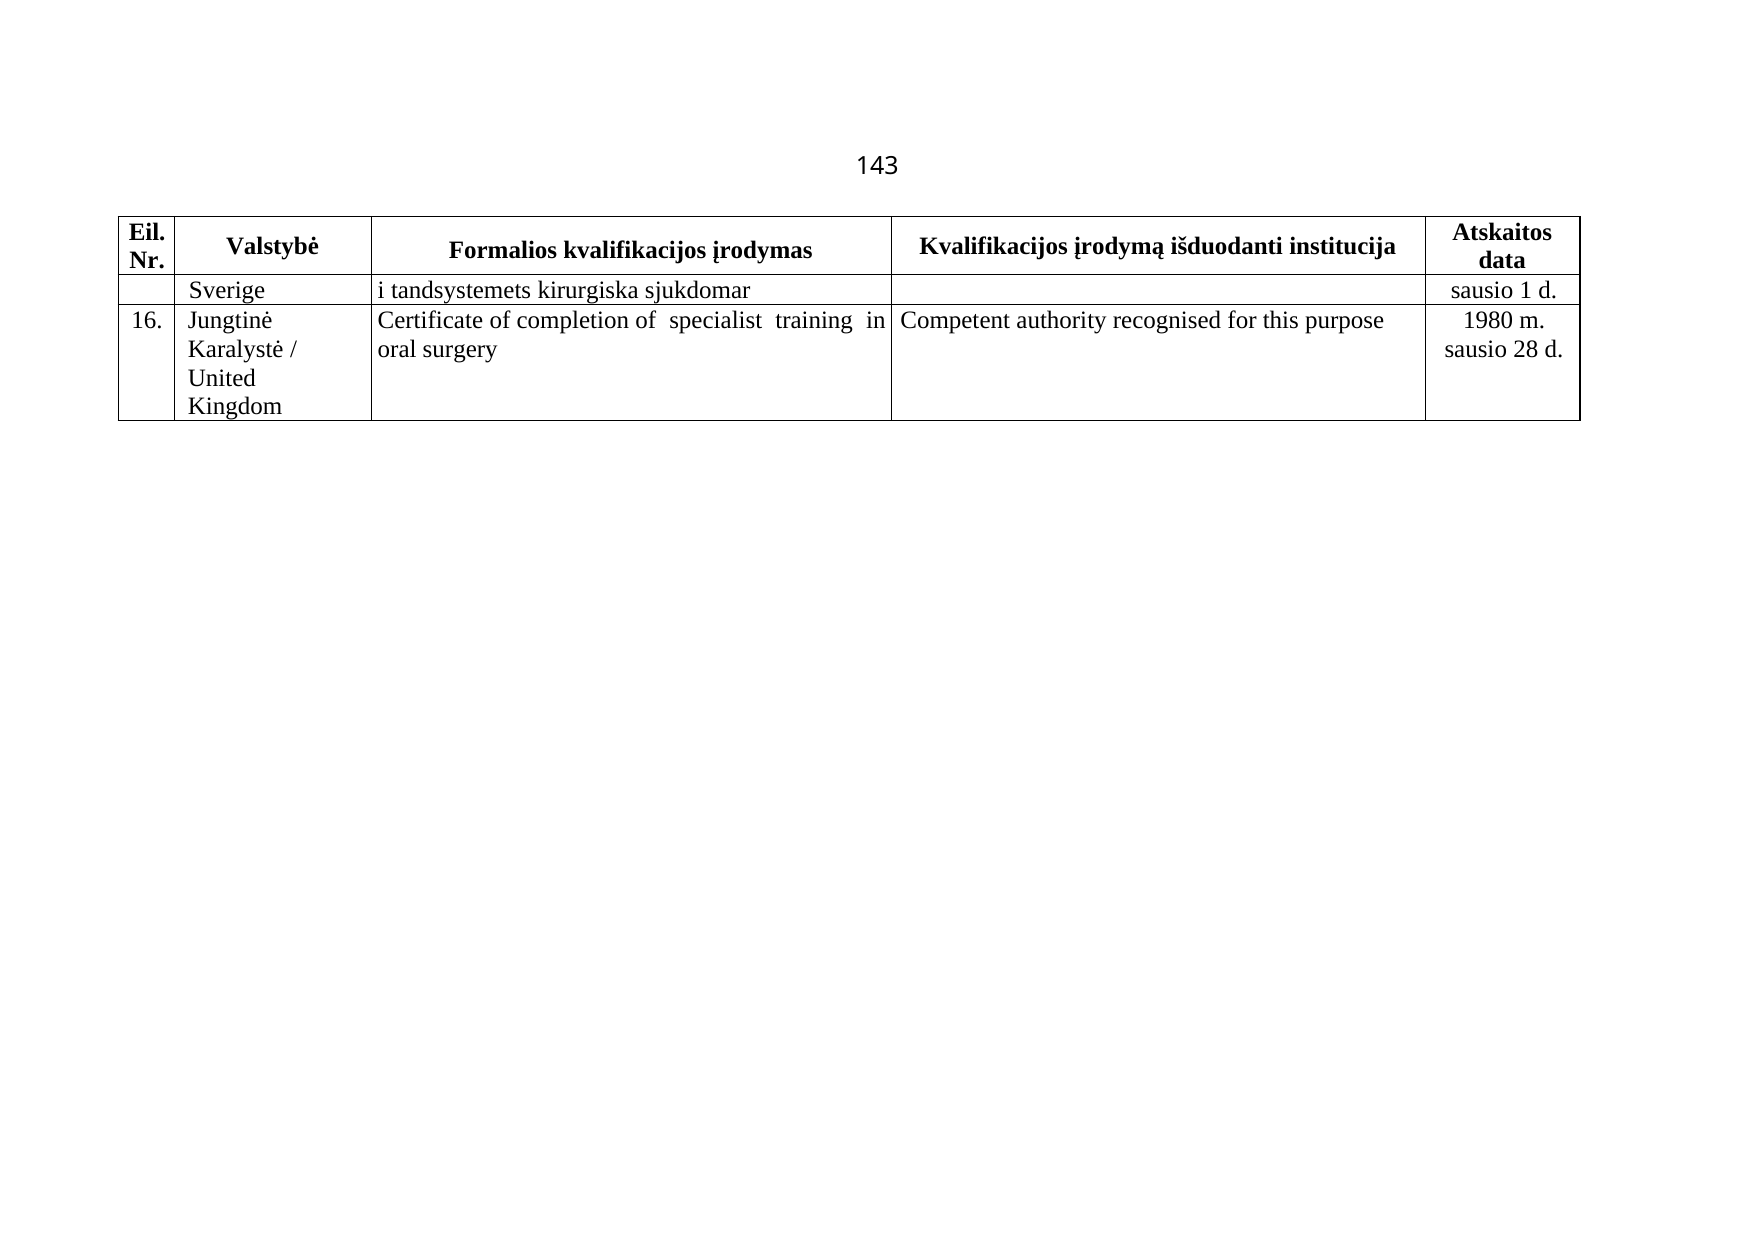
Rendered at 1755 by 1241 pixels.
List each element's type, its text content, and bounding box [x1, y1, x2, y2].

table_cell Certificate of completion of specialist training in oral surgery [372, 305, 891, 420]
table_cell [119, 275, 174, 304]
table_header Atskaitos data [1426, 217, 1579, 274]
table_cell Jungtinė Karalystė / United Kingdom [175, 305, 371, 420]
table_cell i tandsystemets kirurgiska sjukdomar [372, 275, 891, 304]
table_cell 1980 m. sausio 28 d. [1426, 305, 1579, 420]
table_cell 16. [119, 305, 174, 420]
table_header Formalios kvalifikacijos įrodymas [372, 217, 891, 274]
table_header Valstybė [175, 217, 371, 274]
table_cell Competent authority recognised for this purpose [892, 305, 1425, 420]
table_header Eil. Nr. [119, 217, 174, 274]
table_cell Sverige [175, 275, 371, 304]
table_cell sausio 1 d. [1426, 275, 1579, 304]
table_header Kvalifikacijos įrodymą išduodanti institucija [892, 217, 1425, 274]
table_cell [892, 275, 1425, 304]
